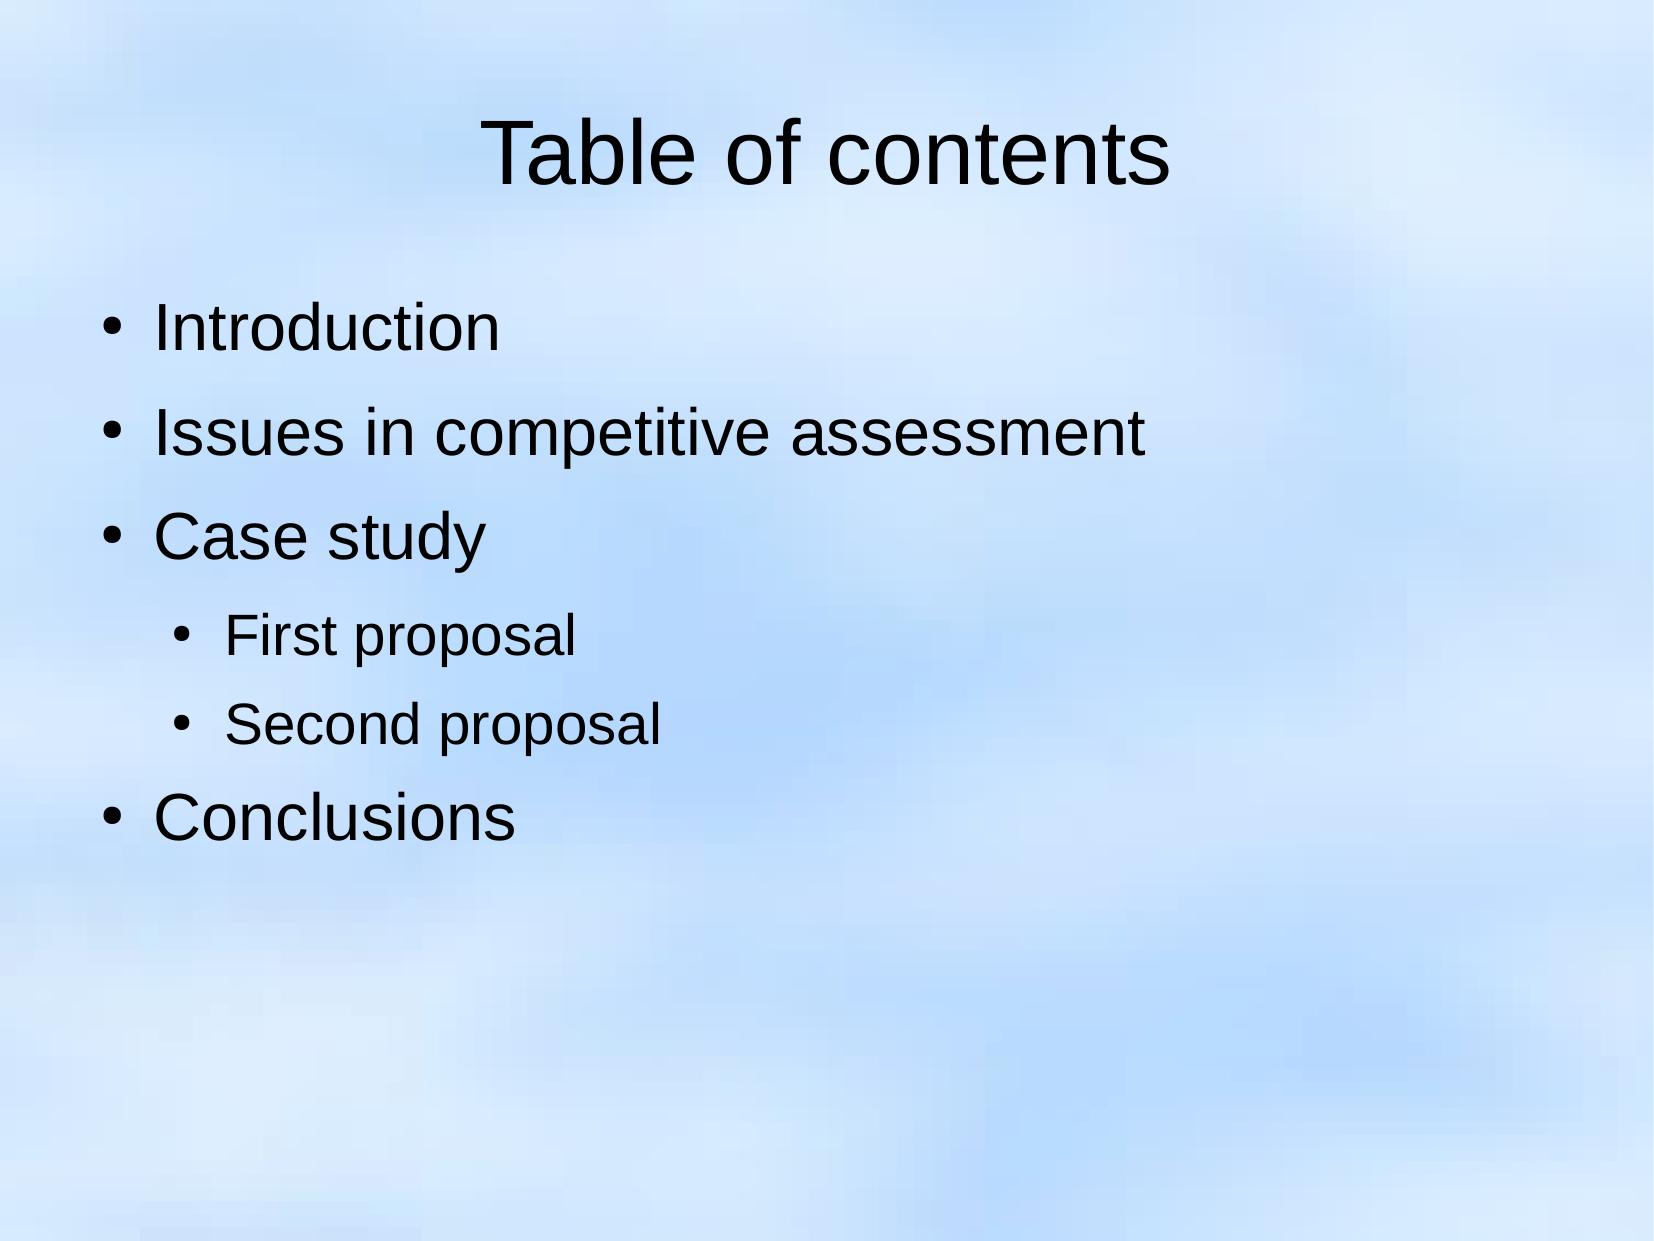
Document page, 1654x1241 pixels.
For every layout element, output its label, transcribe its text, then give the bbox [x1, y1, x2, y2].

list Introduction Issues in competitive assessment Case study First proposal Second proposal Conclusions [82, 290, 1571, 1109]
picture [0, 0, 1654, 1241]
title Table of contents [82, 49, 1571, 257]
